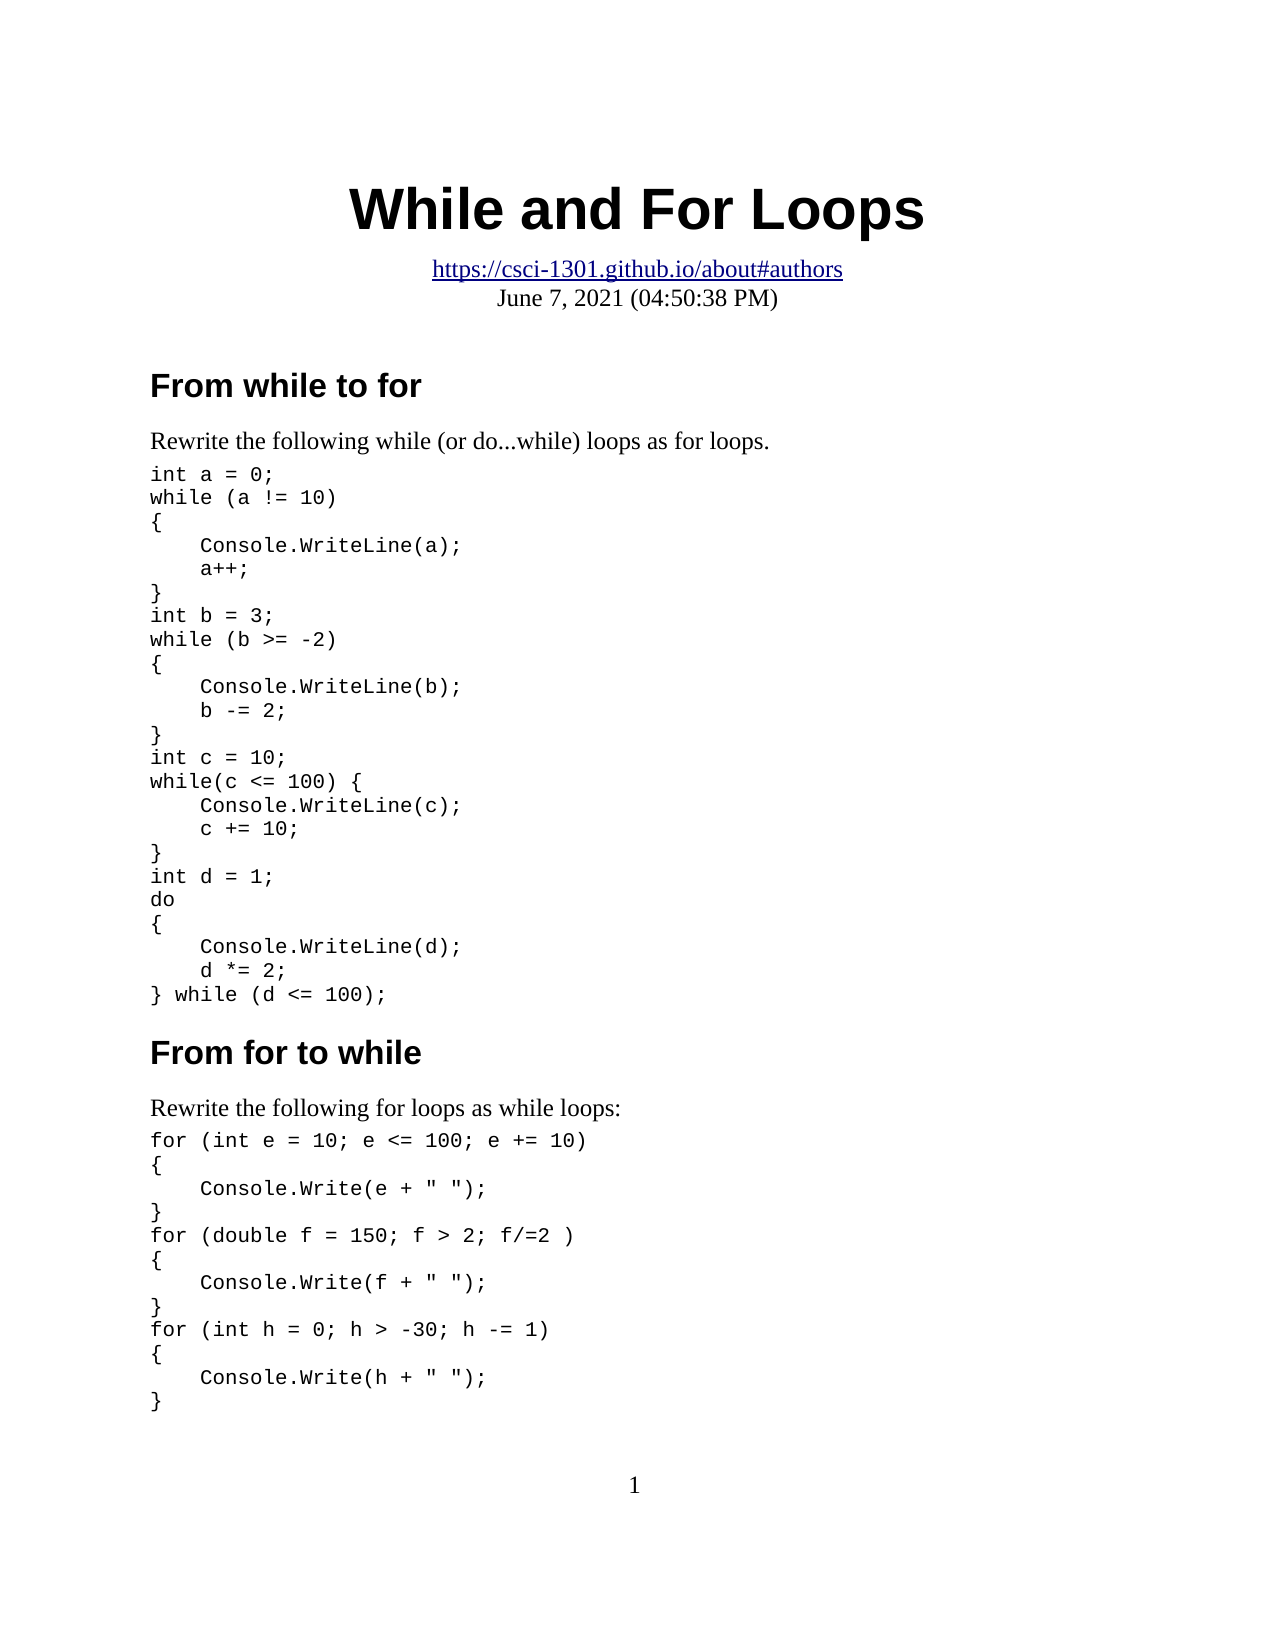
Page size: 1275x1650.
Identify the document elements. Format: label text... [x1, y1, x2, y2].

text Console.WriteLine(c); [150, 795, 1125, 818]
text do [150, 889, 1125, 913]
text June 7, 2021 (04:50:38 PM) [150, 283, 1125, 312]
text Console.Write(e + " "); [150, 1178, 1125, 1201]
text { [150, 511, 1125, 534]
text while(c <= 100) { [150, 771, 1125, 795]
text for (int h = 0; h > -30; h -= 1) [150, 1319, 1125, 1343]
text } [150, 1201, 1125, 1225]
text { [150, 653, 1125, 676]
text { [150, 913, 1125, 937]
text for (double f = 150; f > 2; f/=2 ) [150, 1225, 1125, 1248]
text Console.WriteLine(d); [150, 937, 1125, 960]
text for (int e = 10; e <= 100; e += 10) [150, 1130, 1125, 1154]
text c += 10; [150, 818, 1125, 842]
text while (a != 10) [150, 487, 1125, 511]
text a++; [150, 558, 1125, 582]
text } [150, 842, 1125, 866]
text Rewrite the following while (or do...while) loops as for loops. [150, 426, 1125, 455]
subtitle From while to for [150, 366, 1125, 404]
text } while (d <= 100); [150, 984, 1125, 1007]
text d *= 2; [150, 960, 1125, 984]
text int d = 1; [150, 866, 1125, 889]
subtitle From for to while [150, 1032, 1125, 1071]
text Console.WriteLine(b); [150, 676, 1125, 700]
text } [150, 1296, 1125, 1319]
text { [150, 1154, 1125, 1178]
text Console.WriteLine(a); [150, 534, 1125, 558]
text } [150, 582, 1125, 606]
title While and For Loops [150, 175, 1125, 242]
text while (b >= -2) [150, 629, 1125, 653]
text Console.Write(f + " "); [150, 1272, 1125, 1296]
text Rewrite the following for loops as while loops: [150, 1093, 1125, 1121]
text } [150, 724, 1125, 747]
text { [150, 1248, 1125, 1272]
text { [150, 1343, 1125, 1367]
text } [150, 1390, 1125, 1414]
text b -= 2; [150, 700, 1125, 724]
text int b = 3; [150, 606, 1125, 629]
text https://csci-1301.github.io/about#authors [150, 254, 1125, 283]
text int a = 0; [150, 464, 1125, 487]
text int c = 10; [150, 747, 1125, 771]
text Console.Write(h + " "); [150, 1367, 1125, 1390]
